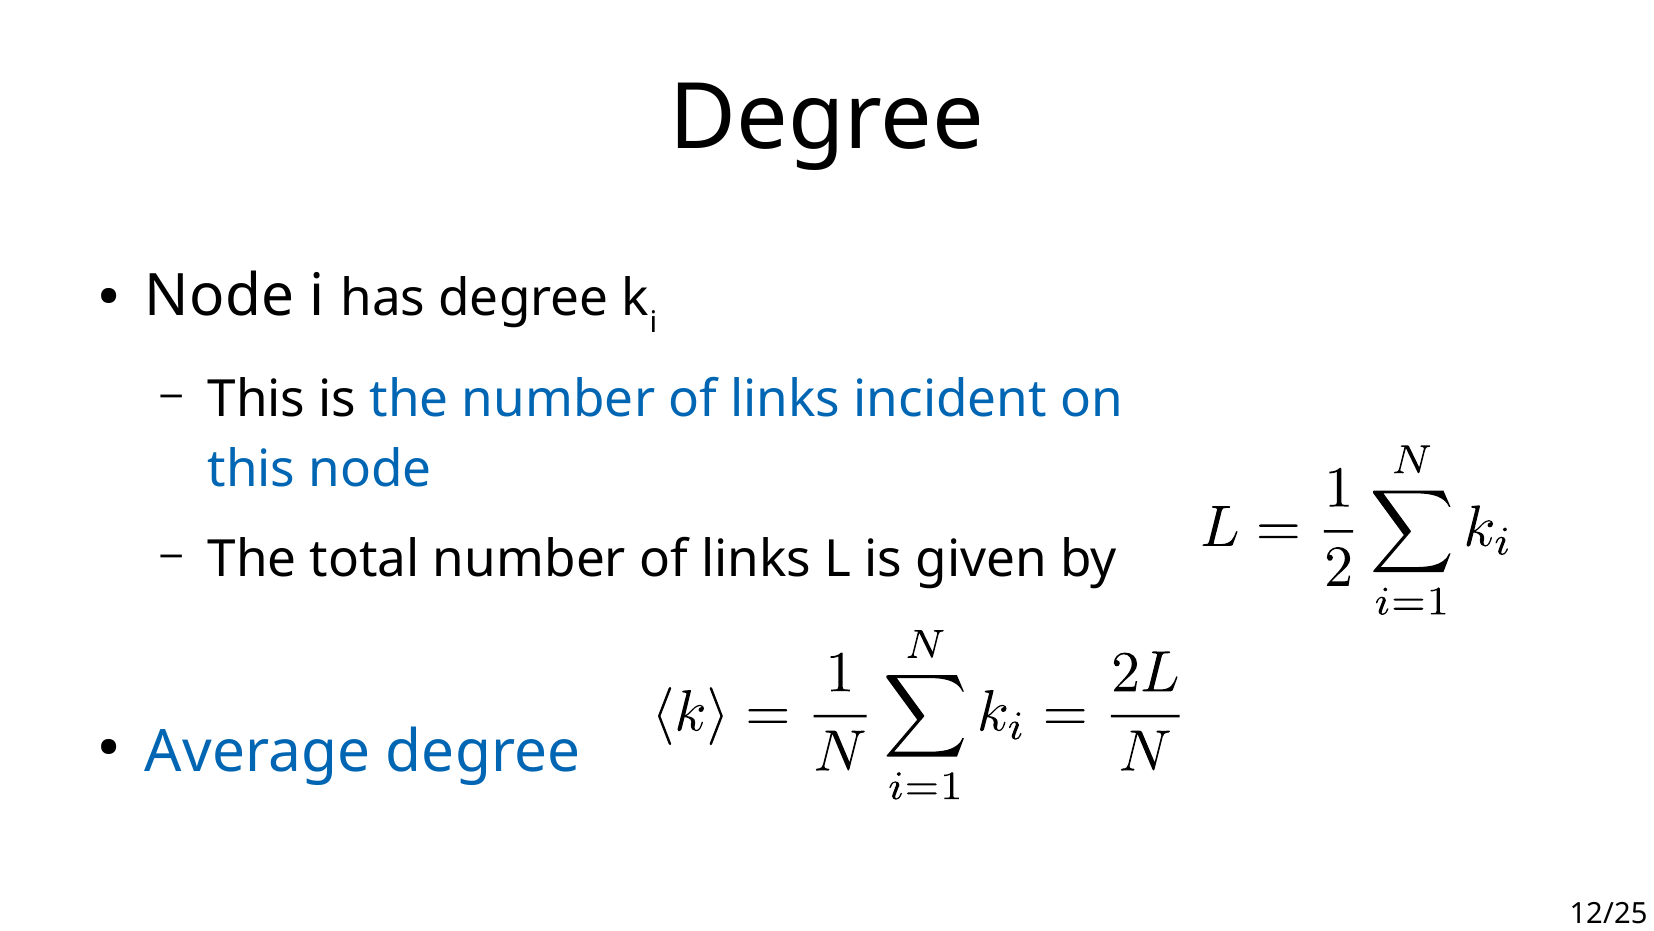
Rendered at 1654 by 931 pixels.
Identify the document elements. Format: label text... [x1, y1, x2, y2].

text_box [651, 630, 1180, 800]
list Node i has degree ki This is the number of links incident on this node The total number of links L is given by Average degree [82, 253, 1201, 793]
title Degree [82, 1, 1571, 226]
text_box [1200, 445, 1511, 616]
